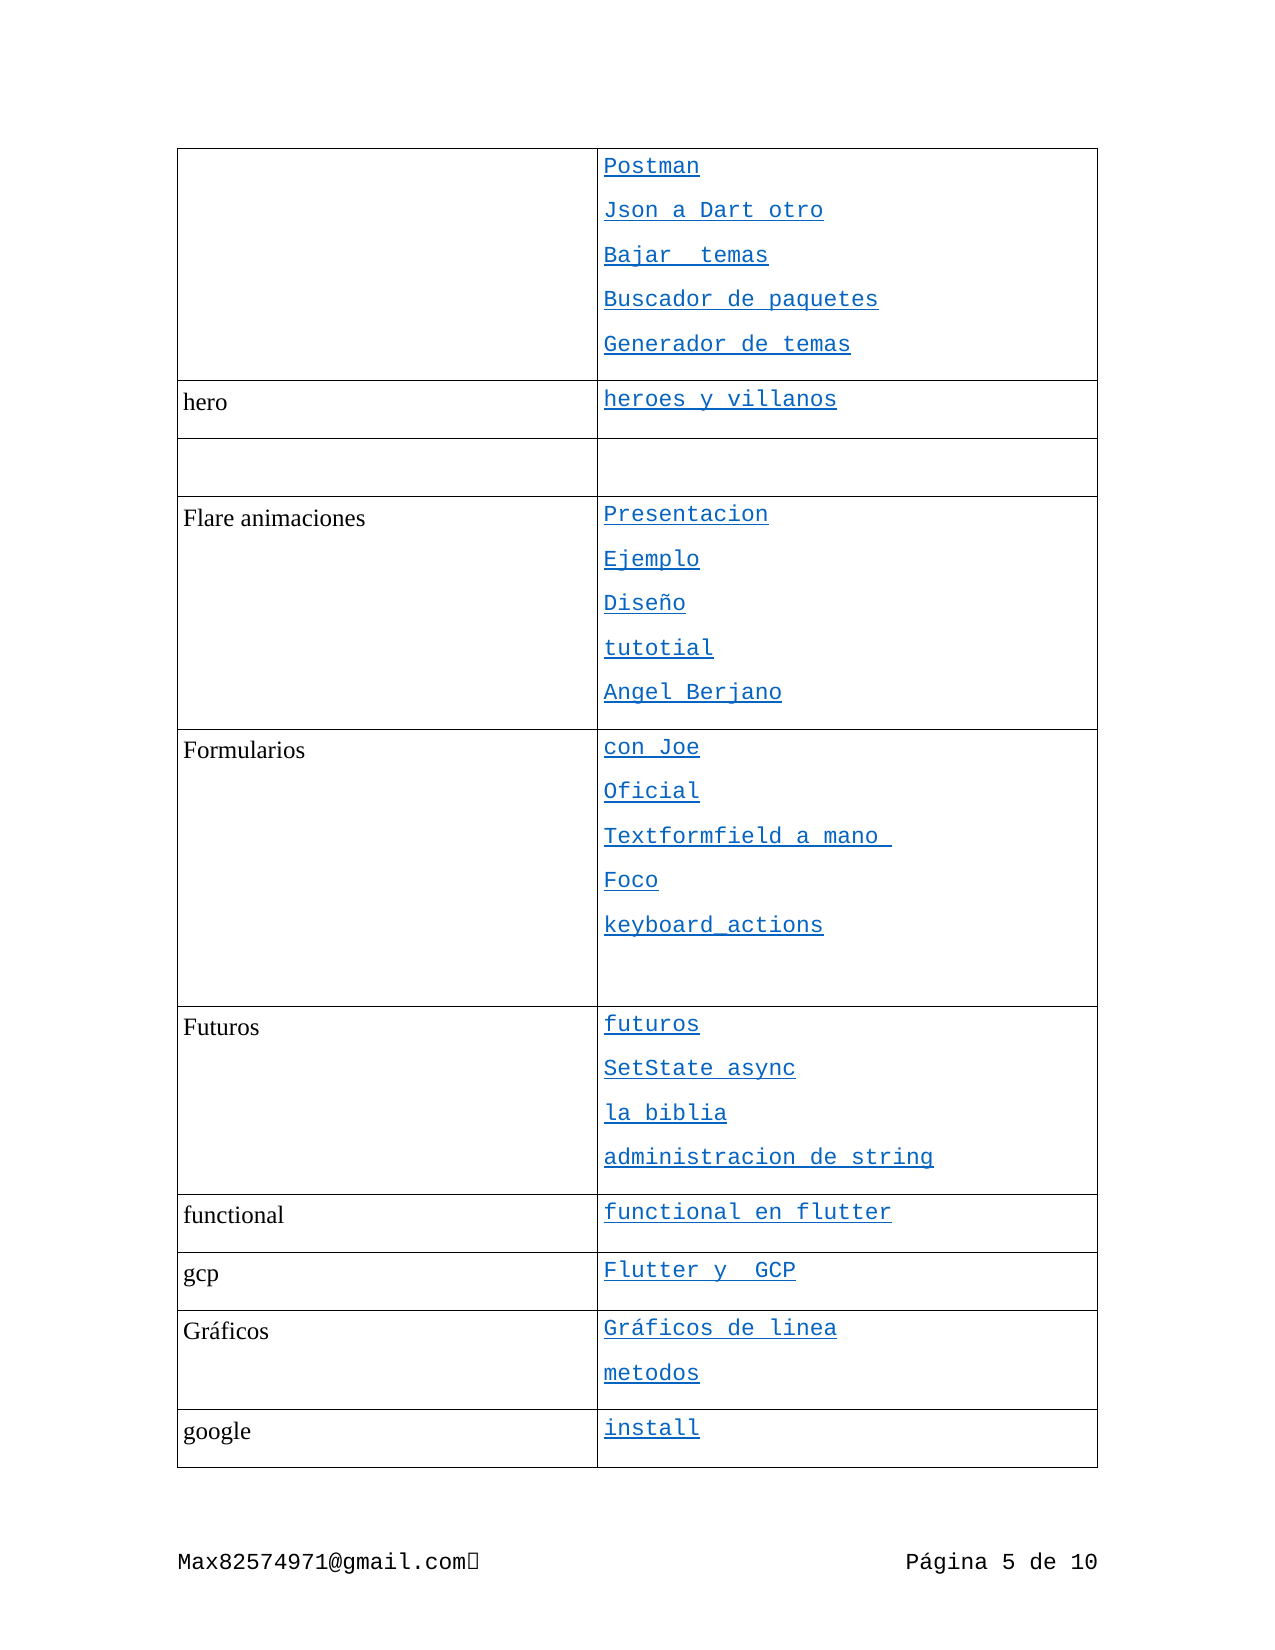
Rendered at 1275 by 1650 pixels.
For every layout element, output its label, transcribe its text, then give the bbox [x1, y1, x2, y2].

table_cell google [178, 1410, 597, 1467]
table_cell [178, 149, 597, 380]
table_cell con Joe Oficial Textformfield a mano Foco keyboard_actions [598, 730, 1097, 1006]
table_cell [178, 439, 597, 496]
table_cell gcp [178, 1253, 597, 1310]
table_cell Postman Json a Dart otro Bajar temas Buscador de paquetes Generador de temas [598, 149, 1097, 380]
table_cell hero [178, 381, 597, 438]
table_cell Gráficos de linea metodos [598, 1311, 1097, 1409]
table_cell futuros SetState async la biblia administracion de string [598, 1007, 1097, 1194]
table_cell Flutter y GCP [598, 1253, 1097, 1310]
table_cell functional [178, 1195, 597, 1252]
table_cell Gráficos [178, 1311, 597, 1409]
table_cell Formularios [178, 730, 597, 1006]
table_cell Presentacion Ejemplo Diseño tutotial Angel Berjano [598, 497, 1097, 729]
table_cell functional en flutter [598, 1195, 1097, 1252]
table_cell install [598, 1410, 1097, 1467]
table_cell Futuros [178, 1007, 597, 1194]
table_cell heroes y villanos [598, 381, 1097, 438]
table_cell Flare animaciones [178, 497, 597, 729]
table_cell [598, 439, 1097, 496]
